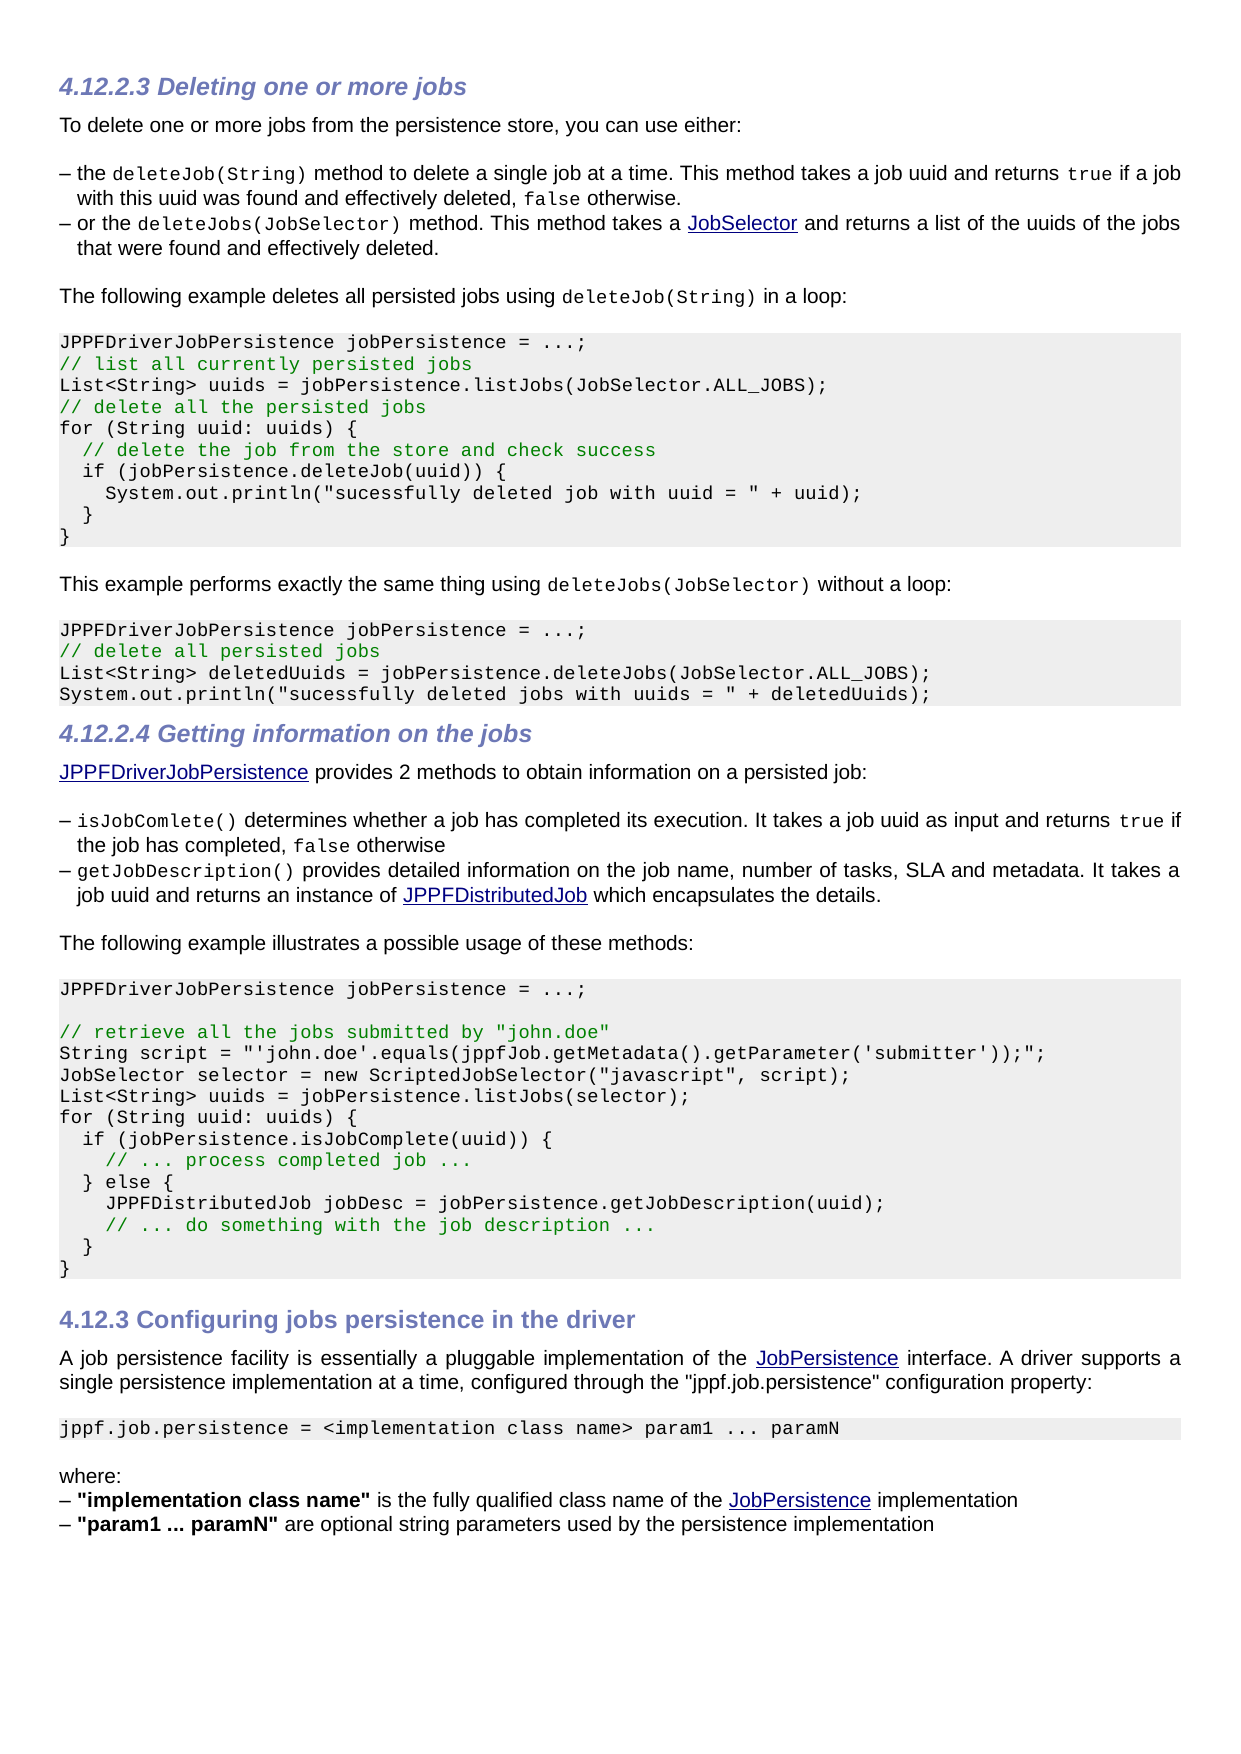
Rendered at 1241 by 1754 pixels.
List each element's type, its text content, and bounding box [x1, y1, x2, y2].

text } [59, 504, 1181, 526]
text JPPFDriverJobPersistence provides 2 methods to obtain information on a persisted job: [59, 760, 1181, 784]
text JPPFDriverJobPersistence jobPersistence = ...; [59, 333, 1181, 354]
text } [59, 1237, 1181, 1258]
subtitle Deleting one or more jobs [59, 71, 1181, 101]
text } [59, 1258, 1181, 1279]
text System.out.println("sucessfully deleted job with uuid = " + uuid); [59, 483, 1181, 504]
subtitle Getting information on the jobs [59, 719, 1181, 748]
text for (String uuid: uuids) { [59, 419, 1181, 440]
list getJobDescription() provides detailed information on the job name, number of tasks, SLA and metadata. It takes a job uuid and returns an instance of JPPFDistributedJob which encapsulates the details. [59, 858, 1181, 907]
text JPPFDriverJobPersistence jobPersistence = ...; [59, 620, 1181, 642]
text JobSelector selector = new ScriptedJobSelector("javascript", script); [59, 1065, 1181, 1086]
text List<String> uuids = jobPersistence.listJobs(JobSelector.ALL_JOBS); [59, 376, 1181, 397]
text A job persistence facility is essentially a pluggable implementation of the JobPersistence interface. A driver supports a single persistence implementation at a time, configured through the "jppf.job.persistence" configuration property: [59, 1346, 1181, 1394]
list isJobComlete() determines whether a job has completed its execution. It takes a job uuid as input and returns true if the job has completed, false otherwise [59, 808, 1181, 858]
text String script = "'john.doe'.equals(jppfJob.getMetadata().getParameter('submitter'));"; [59, 1043, 1181, 1065]
text To delete one or more jobs from the persistence store, you can use either: [59, 113, 1181, 137]
text } else { [59, 1172, 1181, 1194]
text // ... process completed job ... [59, 1151, 1181, 1172]
text This example performs exactly the same thing using deleteJobs(JobSelector) without a loop: [59, 571, 1181, 596]
text // delete the job from the store and check success [59, 440, 1181, 462]
list or the deleteJobs(JobSelector) method. This method takes a JobSelector and returns a list of the uuids of the jobs that were found and effectively deleted. [59, 211, 1181, 260]
text JPPFDistributedJob jobDesc = jobPersistence.getJobDescription(uuid); [59, 1194, 1181, 1215]
text List<String> uuids = jobPersistence.listJobs(selector); [59, 1086, 1181, 1108]
text // ... do something with the job description ... [59, 1215, 1181, 1237]
text } [59, 526, 1181, 547]
text for (String uuid: uuids) { [59, 1108, 1181, 1129]
text if (jobPersistence.deleteJob(uuid)) { [59, 462, 1181, 483]
text The following example deletes all persisted jobs using deleteJob(String) in a loop: [59, 284, 1181, 309]
text if (jobPersistence.isJobComplete(uuid)) { [59, 1129, 1181, 1151]
list the deleteJob(String) method to delete a single job at a time. This method takes a job uuid and returns true if a job with this uuid was found and effectively deleted, false otherwise. [59, 161, 1181, 211]
text System.out.println("sucessfully deleted jobs with uuids = " + deletedUuids); [59, 685, 1181, 706]
text // list all currently persisted jobs [59, 354, 1181, 376]
text // delete all persisted jobs [59, 642, 1181, 663]
list "implementation class name" is the fully qualified class name of the JobPersistence implementation [59, 1488, 1181, 1512]
list "param1 ... paramN" are optional string parameters used by the persistence implementation [59, 1512, 1181, 1536]
text // retrieve all the jobs submitted by "john.doe" [59, 1022, 1181, 1043]
text List<String> deletedUuids = jobPersistence.deleteJobs(JobSelector.ALL_JOBS); [59, 663, 1181, 685]
text jppf.job.persistence = <implementation class name> param1 ... paramN [59, 1418, 1181, 1440]
subtitle Configuring jobs persistence in the driver [59, 1304, 1181, 1334]
text The following example illustrates a possible usage of these methods: [59, 931, 1181, 955]
text JPPFDriverJobPersistence jobPersistence = ...; [59, 979, 1181, 1001]
text // delete all the persisted jobs [59, 397, 1181, 419]
text where: [59, 1464, 1181, 1488]
